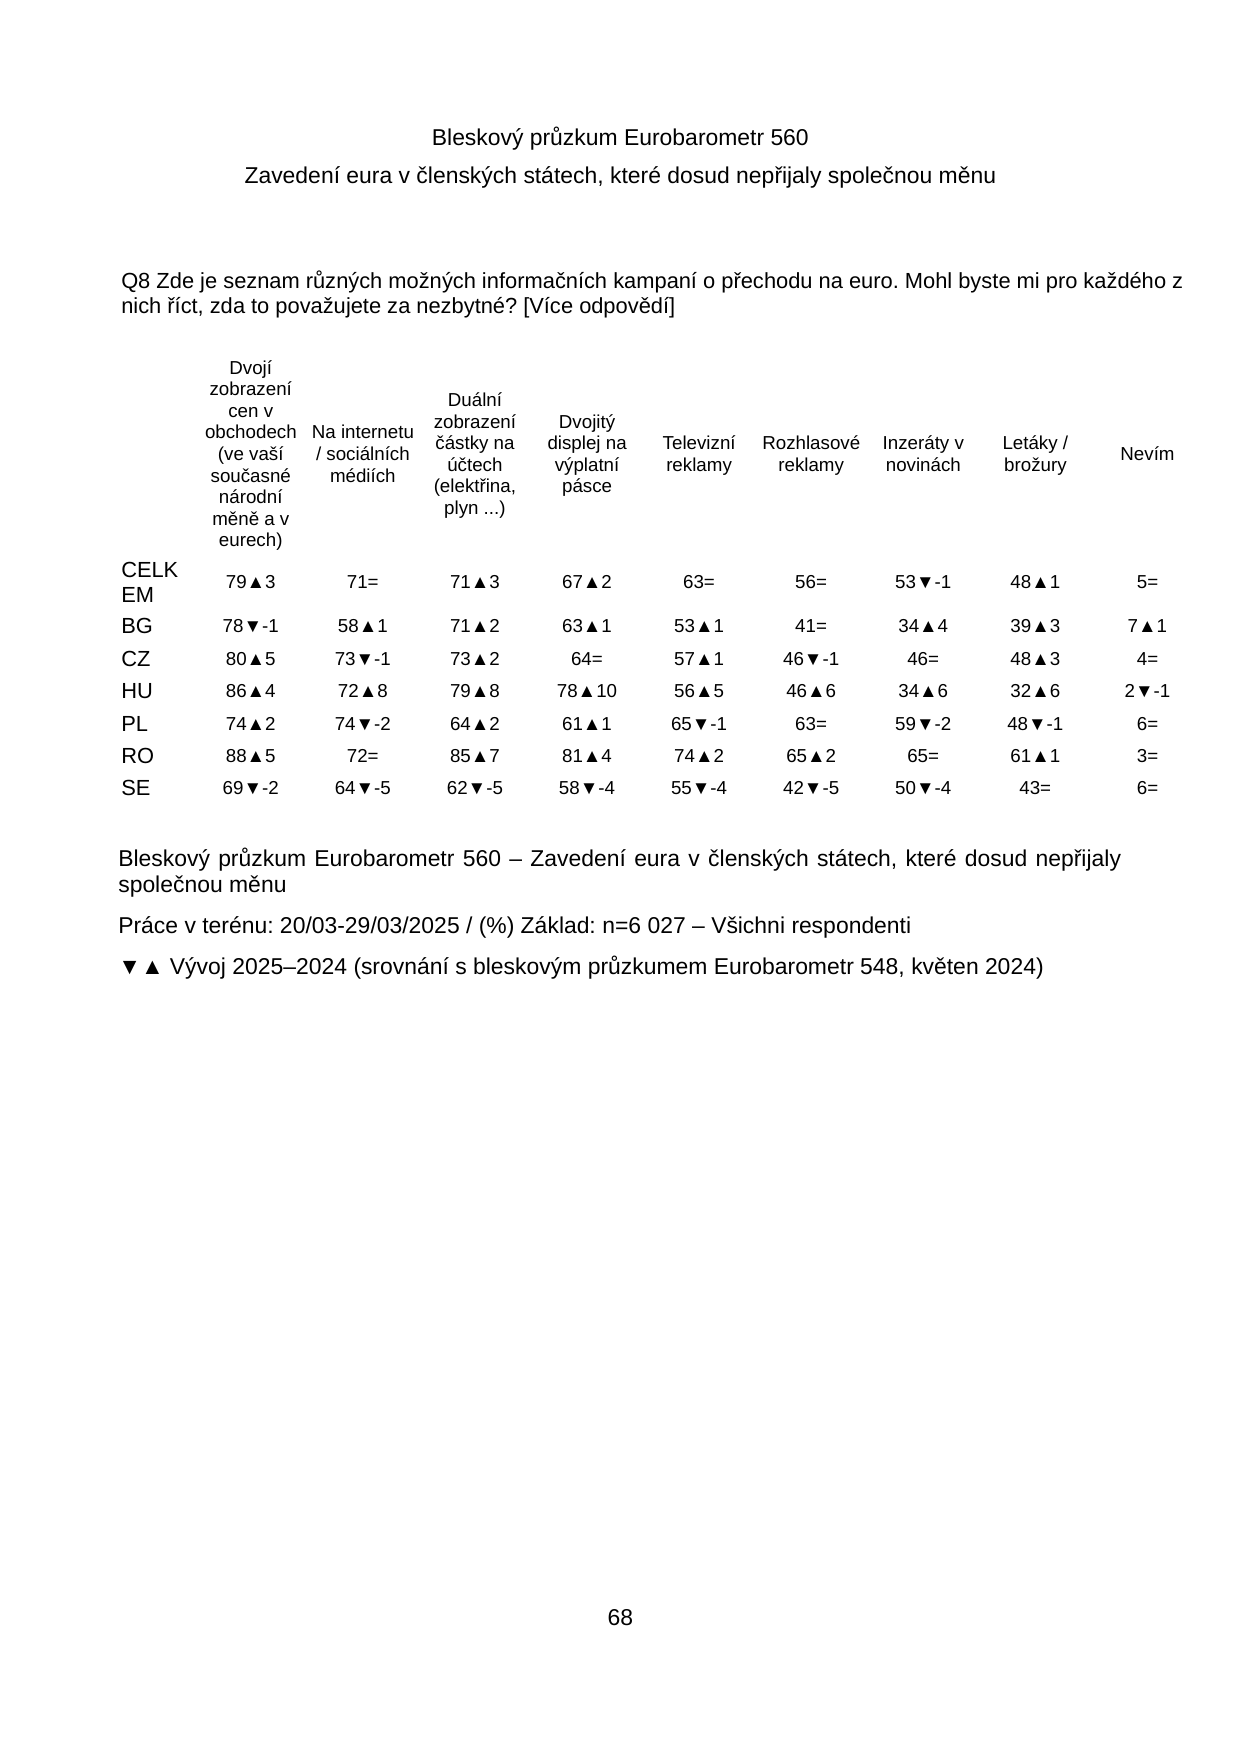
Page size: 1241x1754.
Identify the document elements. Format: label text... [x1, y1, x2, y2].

table_cell 53▲1 [643, 610, 755, 642]
table_cell Inzeráty v novinách [867, 354, 979, 553]
text ▼▲ Vývoj 2025–2024 (srovnání s bleskovým průzkumem Eurobarometr 548, květen 2024) [118, 953, 1122, 980]
table_cell 6= [1091, 707, 1203, 739]
table_cell 67▲2 [531, 554, 643, 610]
table_cell 64▲2 [419, 707, 531, 739]
table_cell 86▲4 [195, 675, 307, 707]
table_cell 48▲1 [979, 554, 1091, 610]
table_cell 53▼-1 [867, 554, 979, 610]
table_cell 61▲1 [979, 739, 1091, 772]
table_cell BG [118, 610, 194, 642]
table_cell 63▲1 [531, 610, 643, 642]
table_cell 39▲3 [979, 610, 1091, 642]
table_cell 46= [867, 642, 979, 674]
table_cell 48▲3 [979, 642, 1091, 674]
table_cell 79▲8 [419, 675, 531, 707]
table_cell 78▼-1 [195, 610, 307, 642]
table_cell 72= [307, 739, 419, 772]
table_cell Nevím [1091, 354, 1203, 553]
table_cell Dvojitý displej na výplatní pásce [531, 354, 643, 553]
table_cell 3= [1091, 739, 1203, 772]
table_cell 72▲8 [307, 675, 419, 707]
table_cell PL [118, 707, 194, 739]
table_cell 71▲3 [419, 554, 531, 610]
table_cell 65▼-1 [643, 707, 755, 739]
table_cell 79▲3 [195, 554, 307, 610]
table_cell 58▼-4 [531, 772, 643, 804]
table_cell 43= [979, 772, 1091, 804]
table_cell [643, 321, 755, 354]
table_cell [118, 354, 194, 553]
table_cell 71▲2 [419, 610, 531, 642]
table_cell 85▲7 [419, 739, 531, 772]
table_cell 80▲5 [195, 642, 307, 674]
table_cell 42▼-5 [755, 772, 867, 804]
table_cell [755, 321, 867, 354]
table_cell Letáky / brožury [979, 354, 1091, 553]
table_cell 62▼-5 [419, 772, 531, 804]
table_cell 65▲2 [755, 739, 867, 772]
table_cell 46▼-1 [755, 642, 867, 674]
table_cell RO [118, 739, 194, 772]
table_cell 2▼-1 [1091, 675, 1203, 707]
table_cell 64= [531, 642, 643, 674]
table_cell HU [118, 675, 194, 707]
table_cell 55▼-4 [643, 772, 755, 804]
table_cell 48▼-1 [979, 707, 1091, 739]
table_cell 65= [867, 739, 979, 772]
table_cell Rozhlasové reklamy [755, 354, 867, 553]
table_cell 73▲2 [419, 642, 531, 674]
table_cell 69▼-2 [195, 772, 307, 804]
table_cell 63= [643, 554, 755, 610]
table_cell [195, 321, 307, 354]
table_cell Dvojí zobrazení cen v obchodech (ve vaší současné národní měně a v eurech) [195, 354, 307, 553]
table_cell 64▼-5 [307, 772, 419, 804]
table_cell 34▲4 [867, 610, 979, 642]
table_cell 46▲6 [755, 675, 867, 707]
table_cell [979, 321, 1091, 354]
table_cell 71= [307, 554, 419, 610]
text Bleskový průzkum Eurobarometr 560 – Zavedení eura v členských státech, které dosud nepřijaly společnou měnu [118, 845, 1122, 898]
table_cell Duální zobrazení částky na účtech (elektřina, plyn ...) [419, 354, 531, 553]
table_cell 74▼-2 [307, 707, 419, 739]
table_cell Televizní reklamy [643, 354, 755, 553]
table_cell 78▲10 [531, 675, 643, 707]
table_cell [118, 321, 194, 354]
table_cell 5= [1091, 554, 1203, 610]
table_header Q8 Zde je seznam různých možných informačních kampaní o přechodu na euro. Mohl byste mi pro každého z nich říct, zda to považujete za nezbytné? [Více odpovědí] [118, 265, 1203, 321]
table_cell 81▲4 [531, 739, 643, 772]
table_cell [307, 321, 419, 354]
table_cell 4= [1091, 642, 1203, 674]
table_cell 6= [1091, 772, 1203, 804]
table_cell 74▲2 [195, 707, 307, 739]
table_cell 57▲1 [643, 642, 755, 674]
table_cell 61▲1 [531, 707, 643, 739]
table_cell 7▲1 [1091, 610, 1203, 642]
table_cell [531, 321, 643, 354]
table_cell 56= [755, 554, 867, 610]
table_cell 88▲5 [195, 739, 307, 772]
table_cell CZ [118, 642, 194, 674]
table_cell 56▲5 [643, 675, 755, 707]
table_cell [419, 321, 531, 354]
table_cell 63= [755, 707, 867, 739]
table_cell 32▲6 [979, 675, 1091, 707]
table_cell 73▼-1 [307, 642, 419, 674]
table_cell 58▲1 [307, 610, 419, 642]
table_cell [867, 321, 979, 354]
table_cell 41= [755, 610, 867, 642]
table_cell 74▲2 [643, 739, 755, 772]
table_cell 34▲6 [867, 675, 979, 707]
table_cell SE [118, 772, 194, 804]
table_cell Na internetu / sociálních médiích [307, 354, 419, 553]
table_cell 50▼-4 [867, 772, 979, 804]
table_cell [1091, 321, 1203, 354]
text Práce v terénu: 20/03-29/03/2025 / (%) Základ: n=6 027 – Všichni respondenti [118, 912, 1122, 939]
table_cell CELKEM [118, 554, 194, 610]
table_cell 59▼-2 [867, 707, 979, 739]
